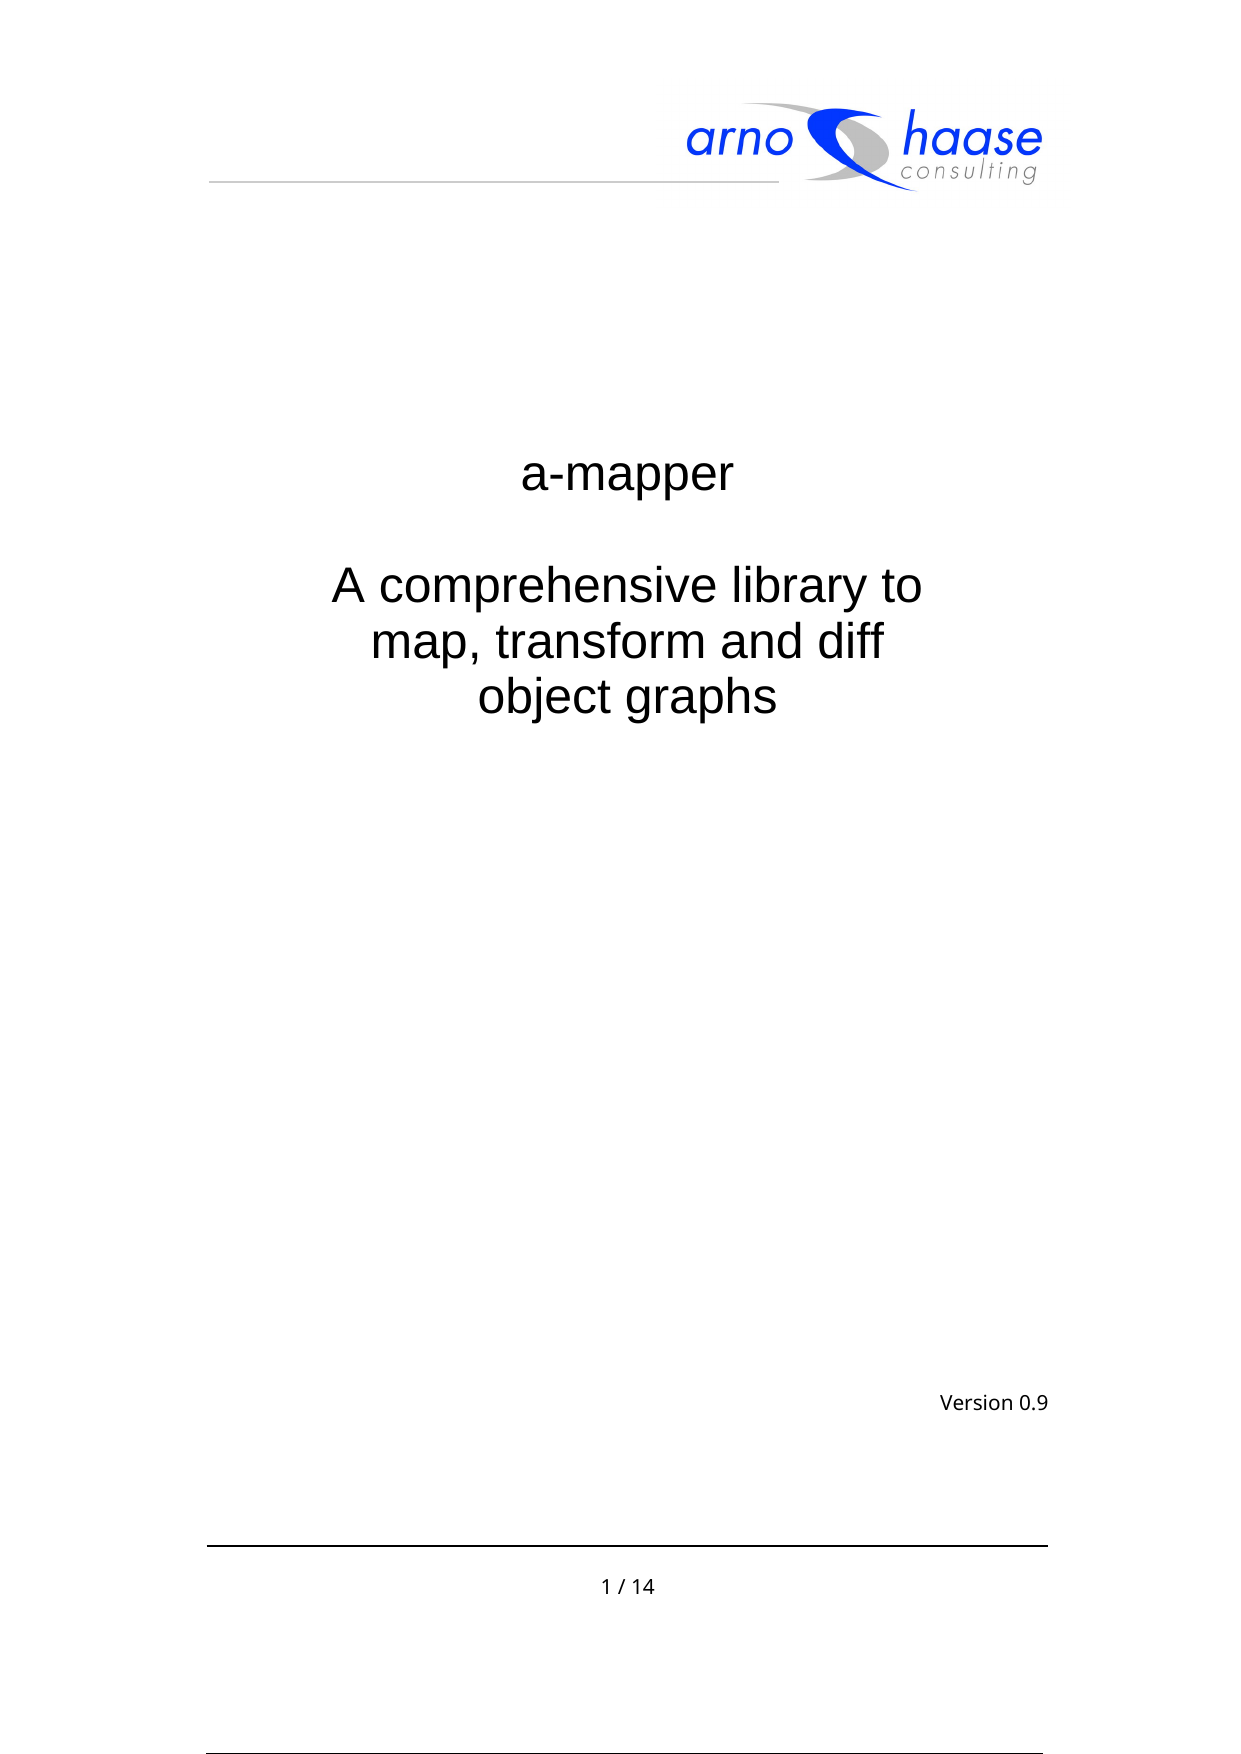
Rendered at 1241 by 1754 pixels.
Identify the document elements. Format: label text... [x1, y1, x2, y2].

text Version 0.9 [207, 1387, 1048, 1416]
picture [656, 78, 1072, 208]
subtitle a-mapper A comprehensive library to map, transform and diff object graphs [207, 445, 1048, 724]
